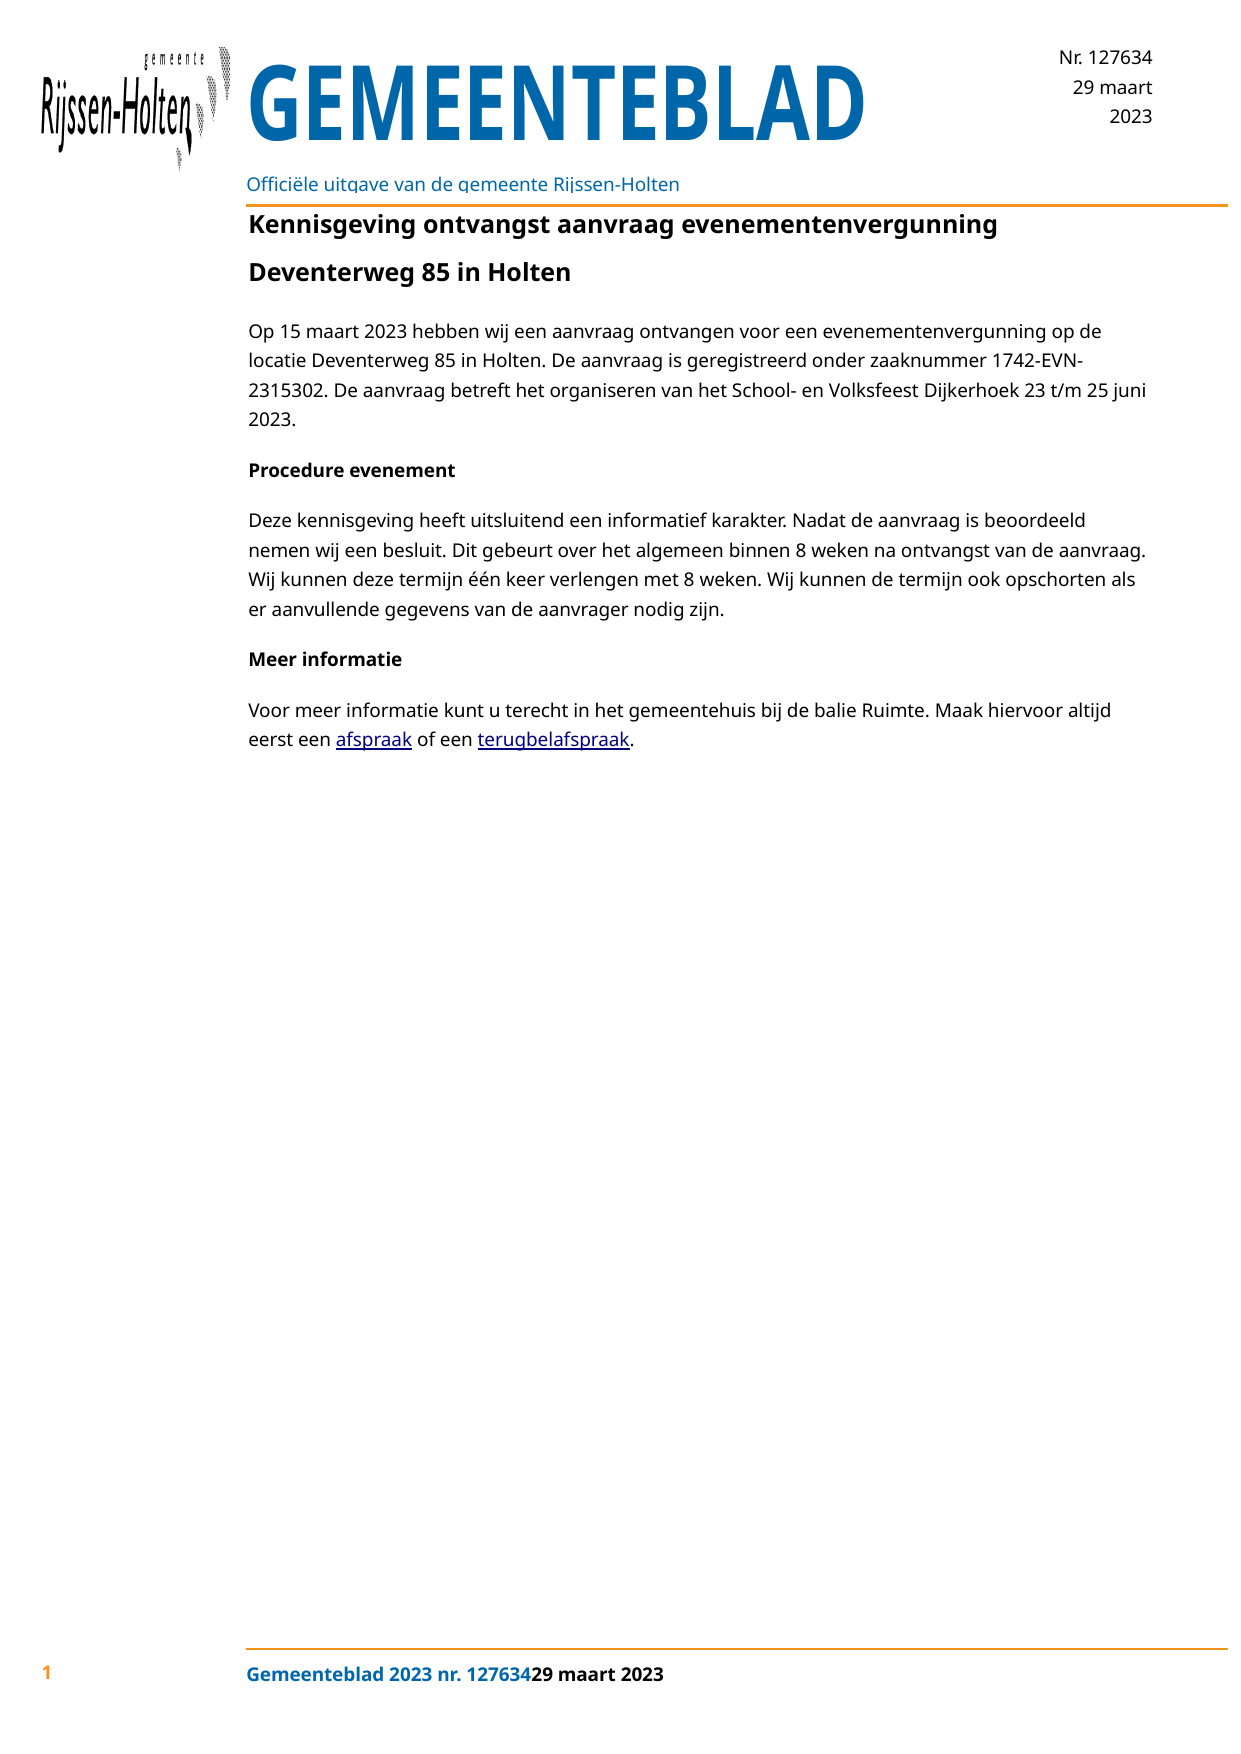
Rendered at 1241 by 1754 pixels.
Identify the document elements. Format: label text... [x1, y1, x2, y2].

picture [41, 47, 231, 172]
text Meer informatie [248, 647, 1152, 672]
text Op 15 maart 2023 hebben wij een aanvraag ontvangen voor een evenementenvergunning op de locatie Deventerweg 85 in Holten. De aanvraag is geregistreerd onder zaaknummer 1742-EVN-2315302. De aanvraag betreft het organiseren van het School- en Volksfeest Dijkerhoek 23 t/m 25 juni 2023. [248, 318, 1152, 432]
text Deze kennisgeving heeft uitsluitend een informatief karakter. Nadat de aanvraag is beoordeeld nemen wij een besluit. Dit gebeurt over het algemeen binnen 8 weken na ontvangst van de aanvraag. Wij kunnen deze termijn één keer verlengen met 8 weken. Wij kunnen de termijn ook opschorten als er aanvullende gegevens van de aanvrager nodig zijn. [248, 507, 1152, 622]
text Kennisgeving ontvangst aanvraag evenementenvergunning Deventerweg 85 in Holten [248, 207, 1152, 288]
text Voor meer informatie kunt u terecht in het gemeentehuis bij de balie Ruimte. Maak hiervoor altijd eerst een afspraak of een terugbelafspraak. [248, 697, 1152, 752]
text Procedure evenement [248, 457, 1152, 483]
